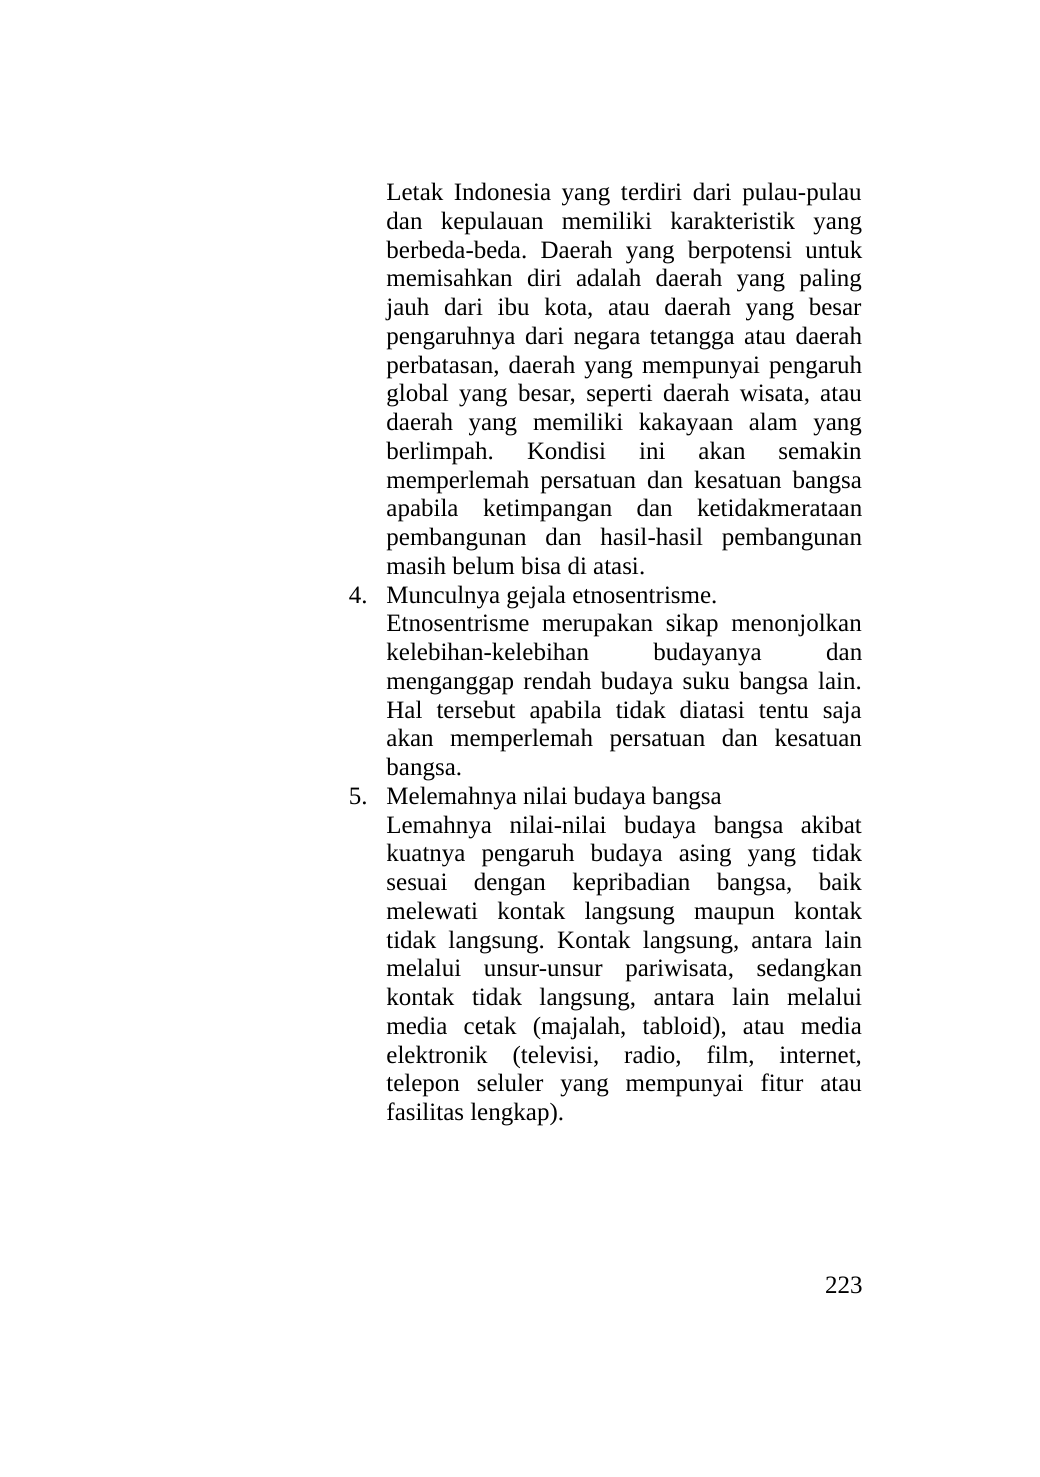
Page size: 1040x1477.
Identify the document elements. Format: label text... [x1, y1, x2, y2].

list Etnosentrisme merupakan sikap menonjolkan kelebihan-kelebihan budayanya dan menganggap rendah budaya suku bangsa lain. Hal tersebut apabila tidak diatasi tentu saja akan memperlemah persatuan dan kesatuan bangsa. [349, 608, 862, 781]
list Munculnya gejala etnosentrisme. [349, 580, 862, 608]
list Melemahnya nilai budaya bangsa [349, 781, 862, 810]
list Lemahnya nilai-nilai budaya bangsa akibat kuatnya pengaruh budaya asing yang tidak sesuai dengan kepribadian bangsa, baik melewati kontak langsung maupun kontak tidak langsung. Kontak langsung, antara lain melalui unsur-unsur pariwisata, sedangkan kontak tidak langsung, antara lain melalui media cetak (majalah, tabloid), atau media elektronik (televisi, radio, film, internet, telepon seluler yang mempunyai fitur atau fasilitas lengkap). [349, 810, 862, 1126]
list Letak Indonesia yang terdiri dari pulau-pulau dan kepulauan memiliki karakteristik yang berbeda-beda. Daerah yang berpotensi untuk memisahkan diri adalah daerah yang paling jauh dari ibu kota, atau daerah yang besar pengaruhnya dari negara tetangga atau daerah perbatasan, daerah yang mempunyai pengaruh global yang besar, seperti daerah wisata, atau daerah yang memiliki kakayaan alam yang berlimpah. Kondisi ini akan semakin memperlemah persatuan dan kesatuan bangsa apabila ketimpangan dan ketidakmerataan pembangunan dan hasil-hasil pembangunan masih belum bisa di atasi. [349, 177, 862, 580]
